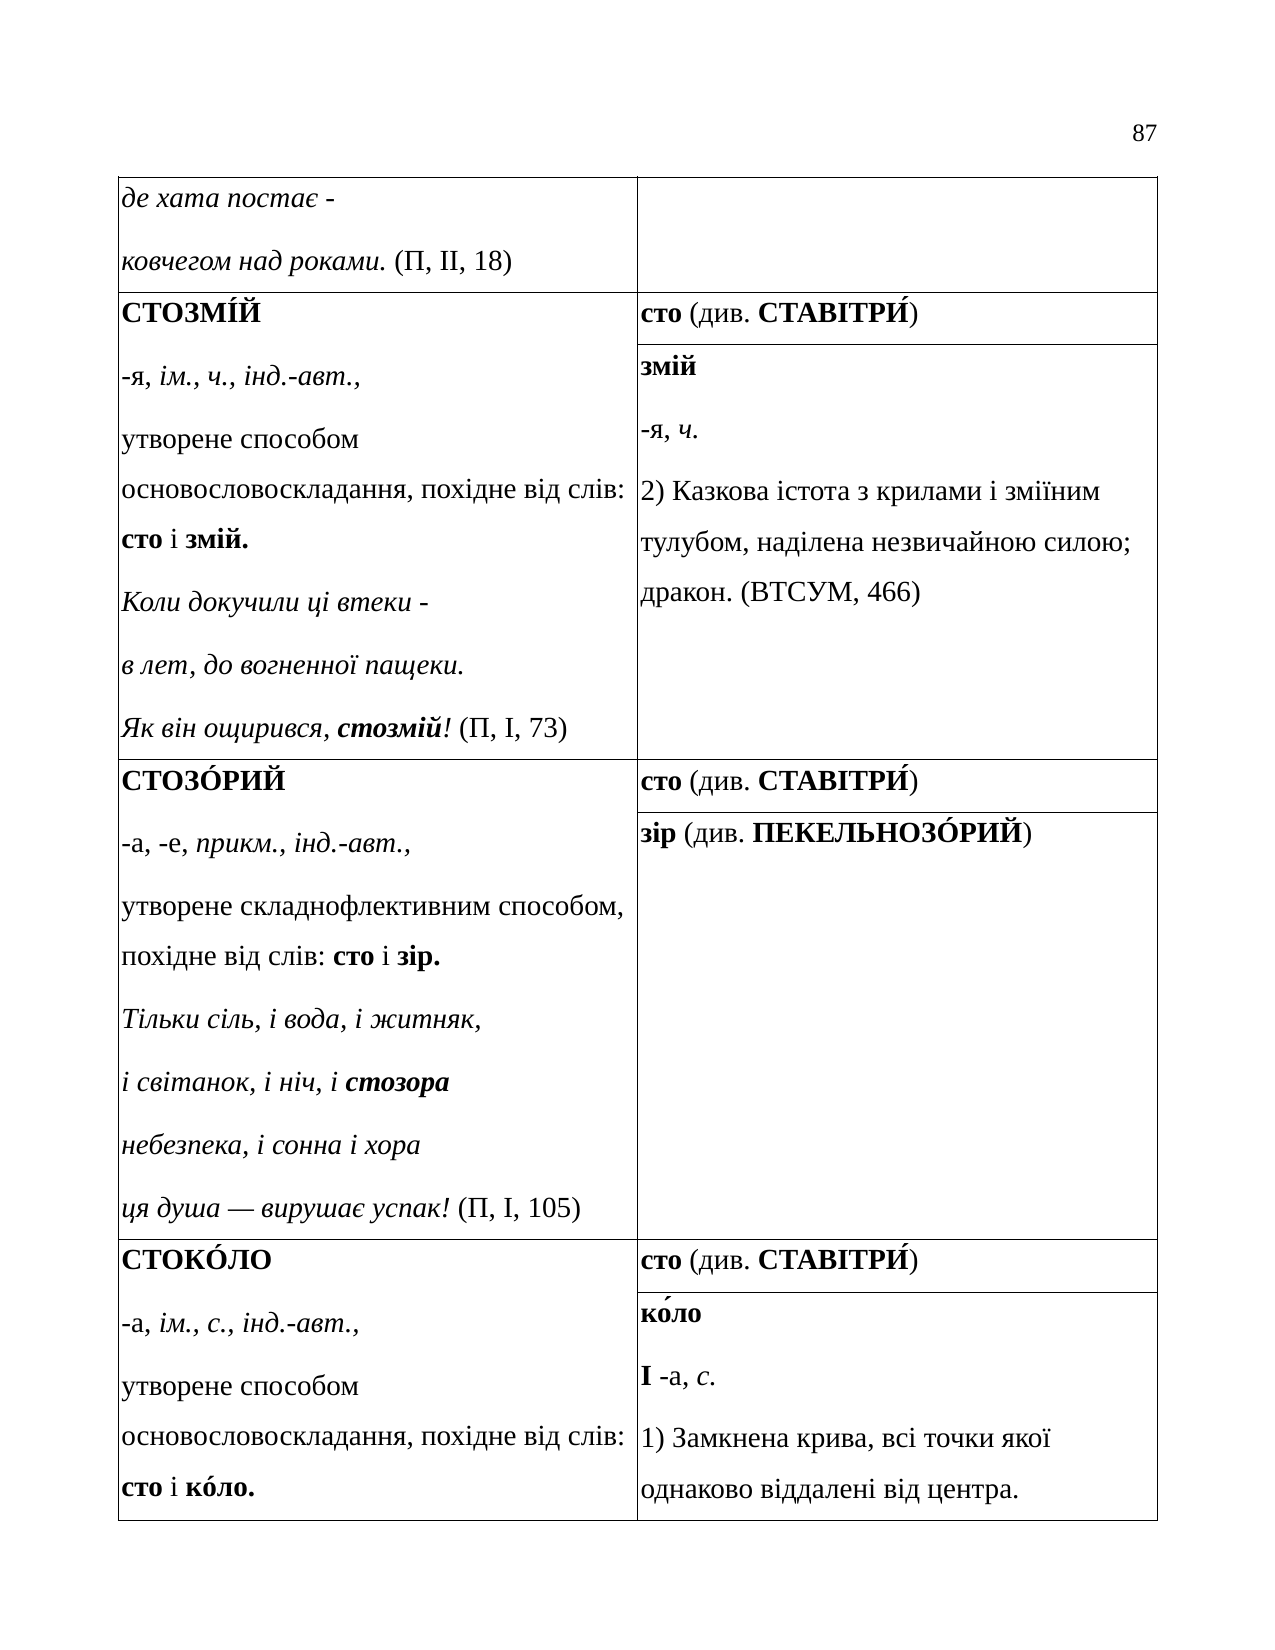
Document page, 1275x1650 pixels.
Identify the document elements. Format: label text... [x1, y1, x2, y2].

table_cell СТОЗМÍЙ -я, ім., ч., інд.-авт., утворене способом основословоскладання, похідне від слів: сто і змій. Коли докучили ці втеки - в лет, до вогненної пащеки. Як він ощирився, стозмій! (П, І, 73) [119, 293, 637, 759]
table_cell зір (див. ПЕКЕЛЬНОЗÓРИЙ) [638, 813, 1157, 1239]
table_cell ко́ло I -а, с. 1) Замкнена крива, всі точки якої однаково віддалені від центра. [638, 1293, 1157, 1520]
table_cell змій -я, ч. 2) Казкова істота з крилами і зміїним тулубом, наділена незвичайною силою; дракон. (ВТСУМ, 466) [638, 345, 1157, 759]
table_cell де хата постає - ковчегом над роками. (П, ІІ, 18) [119, 178, 637, 292]
table_cell СТОЗÓРИЙ -а, -е, прикм., інд.-авт., утворене складнофлективним способом, похідне від слів: сто і зір. Тільки сіль, і вода, і житняк, і світанок, і ніч, і стозора небезпека, і сонна і хора ця душа — вирушає успак! (П, І, 105) [119, 760, 637, 1239]
table_cell сто (див. СТАВІТРИ́) [638, 293, 1157, 344]
table_cell СТОКÓЛО -а, ім., с., інд.-авт., утворене способом основословоскладання, похідне від слів: сто і кóло. [119, 1240, 637, 1520]
table_cell сто (див. СТАВІТРИ́) [638, 760, 1157, 812]
table_cell сто (див. СТАВІТРИ́) [638, 1240, 1157, 1291]
table_cell [638, 178, 1157, 292]
